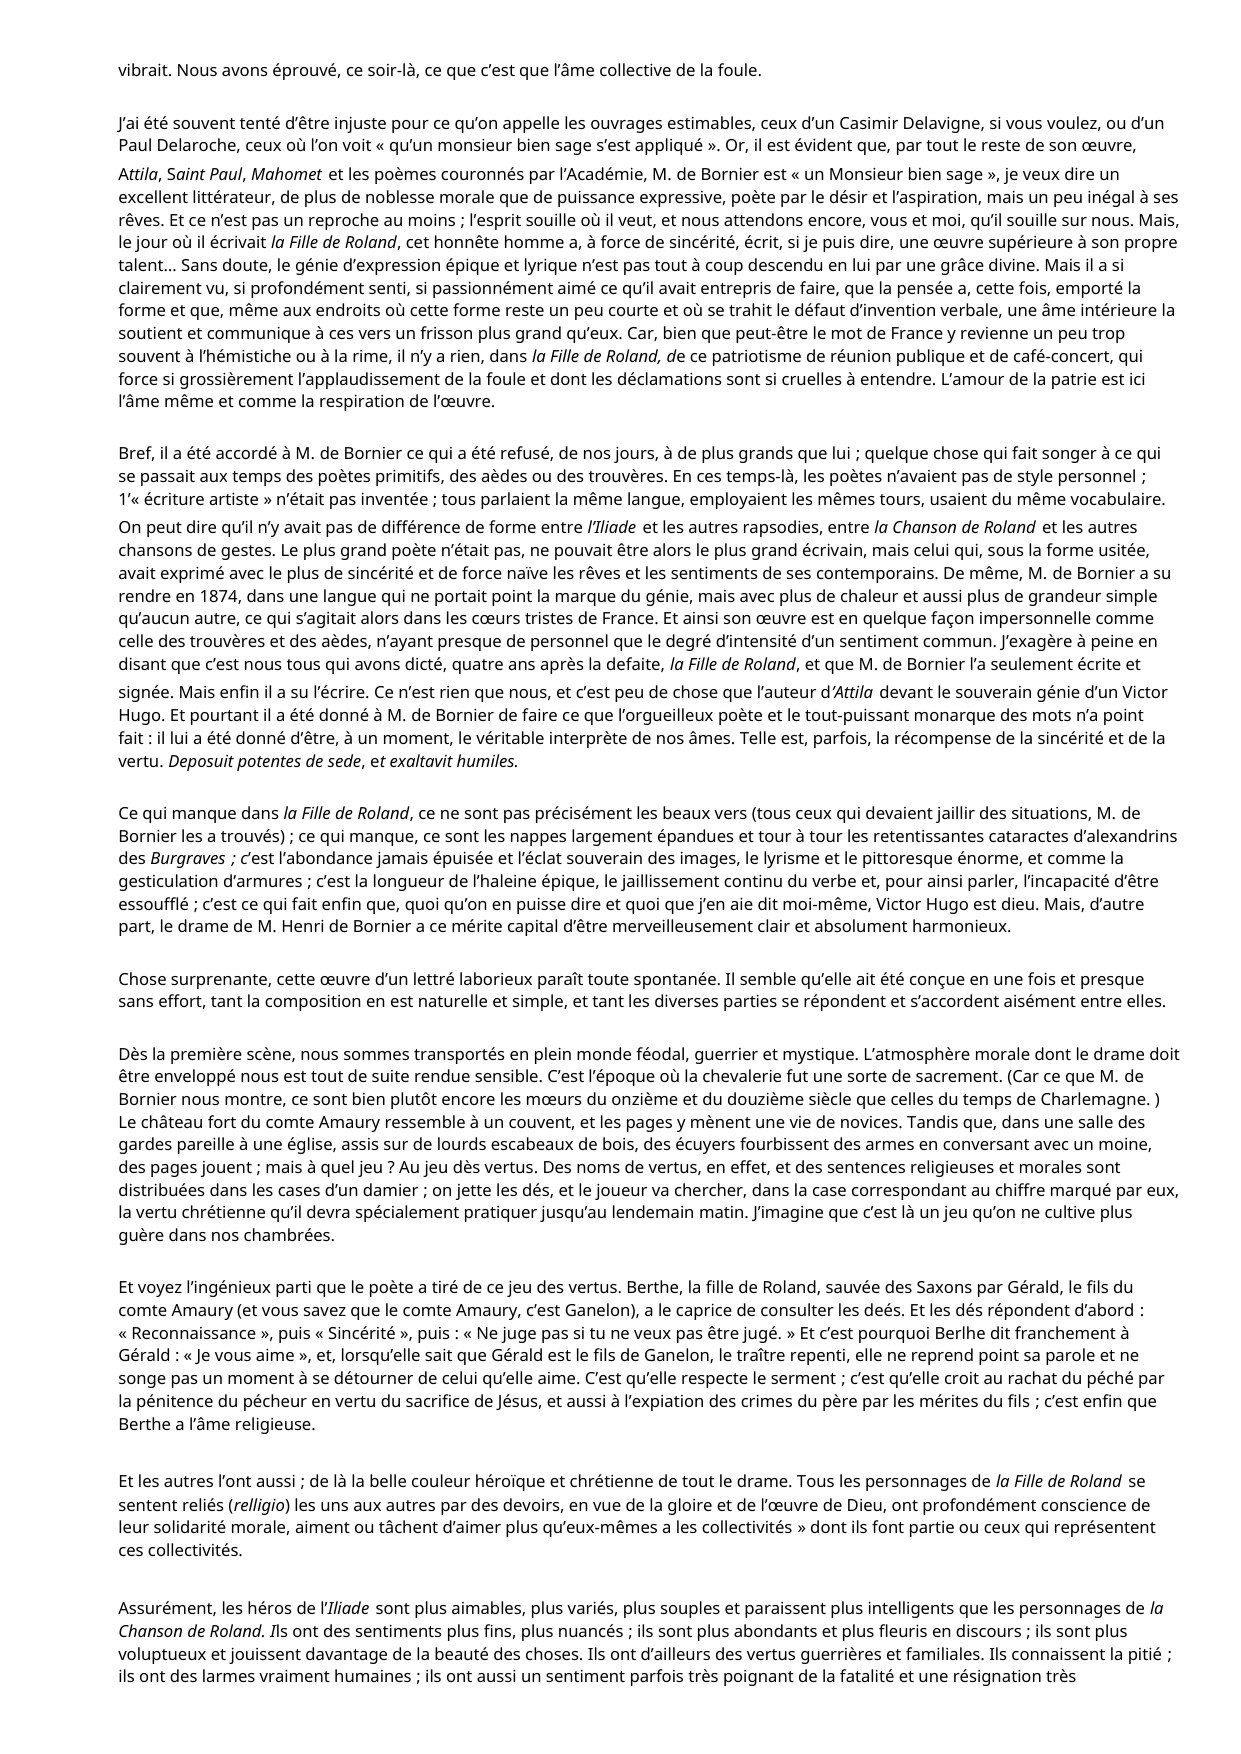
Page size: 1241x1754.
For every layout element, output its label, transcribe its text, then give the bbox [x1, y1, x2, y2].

text vibrait. Nous avons éprouvé, ce soir-là, ce que c’est que l’âme collective de la foule. [118, 59, 1181, 82]
text Bref, il a été accordé à M. de Bornier ce qui a été refusé, de nos jours, à de plus grands que lui ; quelque chose qui fait songer à ce qui se passait aux temps des poètes primitifs, des aèdes ou des trouvères. En ces temps-là, les poètes n’avaient pas de style personnel ; 1’« écriture artiste » n’était pas inventée ; tous parlaient la même langue, employaient les mêmes tours, usaient du même vocabulaire. On peut dire qu’il n’y avait pas de différence de forme entre l’Iliade et les autres rapsodies, entre la Chanson de Roland et les autres chansons de gestes. Le plus grand poète n’était pas, ne pouvait être alors le plus grand écrivain, mais celui qui, sous la forme usitée, avait exprimé avec le plus de sincérité et de force naïve les rêves et les sentiments de ses contemporains. De même, M. de Bornier a su rendre en 1874, dans une langue qui ne portait point la marque du génie, mais avec plus de chaleur et aussi plus de grandeur simple qu’aucun autre, ce qui s’agitait alors dans les cœurs tristes de France. Et ainsi son œuvre est en quelque façon impersonnelle comme celle des trouvères et des aèdes, n’ayant presque de personnel que le degré d’intensité d’un sentiment commun. J’exagère à peine en disant que c’est nous tous qui avons dicté, quatre ans après la defaite, la Fille de Roland, et que M. de Bornier l’a seulement écrite et signée. Mais enfin il a su l’écrire. Ce n’est rien que nous, et c’est peu de chose que l’auteur d’Attila devant le souverain génie d’un Victor Hugo. Et pourtant il a été donné à M. de Bornier de faire ce que l’orgueilleux poète et le tout-puissant monarque des mots n’a point fait : il lui a été donné d’être, à un moment, le véritable interprète de nos âmes. Telle est, parfois, la récompense de la sincérité et de la vertu. Deposuit potentes de sede, et exaltavit humiles. [118, 442, 1181, 772]
text Assurément, les héros de l’Iliade sont plus aimables, plus variés, plus souples et paraissent plus intelligents que les personnages de la Chanson de Roland. Ils ont des sentiments plus fins, plus nuancés ; ils sont plus abondants et plus fleuris en discours ; ils sont plus voluptueux et jouissent davantage de la beauté des choses. Ils ont d’ailleurs des vertus guerrières et familiales. Ils connaissent la pitié ; ils ont des larmes vraiment humaines ; ils ont aussi un sentiment parfois très poignant de la fatalité et une résignation très [118, 1591, 1181, 1688]
text Dès la première scène, nous sommes transportés en plein monde féodal, guerrier et mystique. L’atmosphère morale dont le drame doit être enveloppé nous est tout de suite rendue sensible. C’est l’époque où la chevalerie fut une sorte de sacrement. (Car ce que M. de Bornier nous montre, ce sont bien plutôt encore les mœurs du onzième et du douzième siècle que celles du temps de Charlemagne. ) Le château fort du comte Amaury ressemble à un couvent, et les pages y mènent une vie de novices. Tandis que, dans une salle des gardes pareille à une église, assis sur de lourds escabeaux de bois, des écuyers fourbissent des armes en conversant avec un moine, des pages jouent ; mais à quel jeu ? Au jeu dès vertus. Des noms de vertus, en effet, et des sentences religieuses et morales sont distribuées dans les cases d’un damier ; on jette les dés, et le joueur va chercher, dans la case correspondant au chiffre marqué par eux, la vertu chrétienne qu’il devra spécialement pratiquer jusqu’au lendemain matin. J’imagine que c’est là un jeu qu’on ne cultive plus guère dans nos chambrées. [118, 1042, 1181, 1246]
text Et voyez l’ingénieux parti que le poète a tiré de ce jeu des vertus. Berthe, la fille de Roland, sauvée des Saxons par Gérald, le fils du comte Amaury (et vous savez que le comte Amaury, c’est Ganelon), a le caprice de consulter les deés. Et les dés répondent d’abord : « Reconnaissance », puis « Sincérité », puis : « Ne juge pas si tu ne veux pas être jugé. » Et c’est pourquoi Berlhe dit franchement à Gérald : « Je vous aime », et, lorsqu’elle sait que Gérald est le fils de Ganelon, le traître repenti, elle ne reprend point sa parole et ne songe pas un moment à se détourner de celui qu’elle aime. C’est qu’elle respecte le serment ; c’est qu’elle croit au rachat du péché par la pénitence du pécheur en vertu du sacrifice de Jésus, et aussi à l’expiation des crimes du père par les mérites du fils ; c’est enfin que Berthe a l’âme religieuse. [118, 1276, 1181, 1435]
text Ce qui manque dans la Fille de Roland, ce ne sont pas précisément les beaux vers (tous ceux qui devaient jaillir des situations, M. de Bornier les a trouvés) ; ce qui manque, ce sont les nappes largement épandues et tour à tour les retentissantes cataractes d’alexandrins des Burgraves ; c’est l’abondance jamais épuisée et l’éclat souverain des images, le lyrisme et le pittoresque énorme, et comme la gesticulation d’armures ; c’est la longueur de l’haleine épique, le jaillissement continu du verbe et, pour ainsi parler, l’incapacité d’être essoufflé ; c’est ce qui fait enfin que, quoi qu’on en puisse dire et quoi que j’en aie dit moi-même, Victor Hugo est dieu. Mais, d’autre part, le drame de M. Henri de Bornier a ce mérite capital d’être merveilleusement clair et absolument harmonieux. [118, 801, 1181, 938]
text Chose surprenante, cette œuvre d’un lettré laborieux paraît toute spontanée. Il semble qu’elle ait été conçue en une fois et presque sans effort, tant la composition en est naturelle et simple, et tant les diverses parties se répondent et s’accordent aisément entre elles. [118, 967, 1181, 1013]
text Et les autres l’ont aussi ; de là la belle couleur héroïque et chrétienne de tout le drame. Tous les personnages de la Fille de Roland se sentent reliés (relligio) les uns aux autres par des devoirs, en vue de la gloire et de l’œuvre de Dieu, ont profondément conscience de leur solidarité morale, aiment ou tâchent d’aimer plus qu’eux-mêmes a les collectivités » dont ils font partie ou ceux qui représentent ces collectivités. [118, 1464, 1181, 1561]
text J’ai été souvent tenté d’être injuste pour ce qu’on appelle les ouvrages estimables, ceux d’un Casimir Delavigne, si vous voulez, ou d’un Paul Delaroche, ceux où l’on voit « qu’un monsieur bien sage s’est appliqué ». Or, il est évident que, par tout le reste de son œuvre, Attila, Saint Paul, Mahomet et les poèmes couronnés par l’Académie, M. de Bornier est « un Monsieur bien sage », je veux dire un excellent littérateur, de plus de noblesse morale que de puissance expressive, poète par le désir et l’aspiration, mais un peu inégal à ses rêves. Et ce n’est pas un reproche au moins ; l’esprit souille où il veut, et nous attendons encore, vous et moi, qu’il souille sur nous. Mais, le jour où il écrivait la Fille de Roland, cet honnête homme a, à force de sincérité, écrit, si je puis dire, une œuvre supérieure à son propre talent… Sans doute, le génie d’expression épique et lyrique n’est pas tout à coup descendu en lui par une grâce divine. Mais il a si clairement vu, si profondément senti, si passionnément aimé ce qu’il avait entrepris de faire, que la pensée a, cette fois, emporté la forme et que, même aux endroits où cette forme reste un peu courte et où se trahit le défaut d’invention verbale, une âme intérieure la soutient et communique à ces vers un frisson plus grand qu’eux. Car, bien que peut-être le mot de France y revienne un peu trop souvent à l’hémistiche ou à la rime, il n’y a rien, dans la Fille de Roland, de ce patriotisme de réunion publique et de café-concert, qui force si grossièrement l’applaudissement de la foule et dont les déclamations sont si cruelles à entendre. L’amour de la patrie est ici l’âme même et comme la respiration de l’œuvre. [118, 111, 1181, 412]
